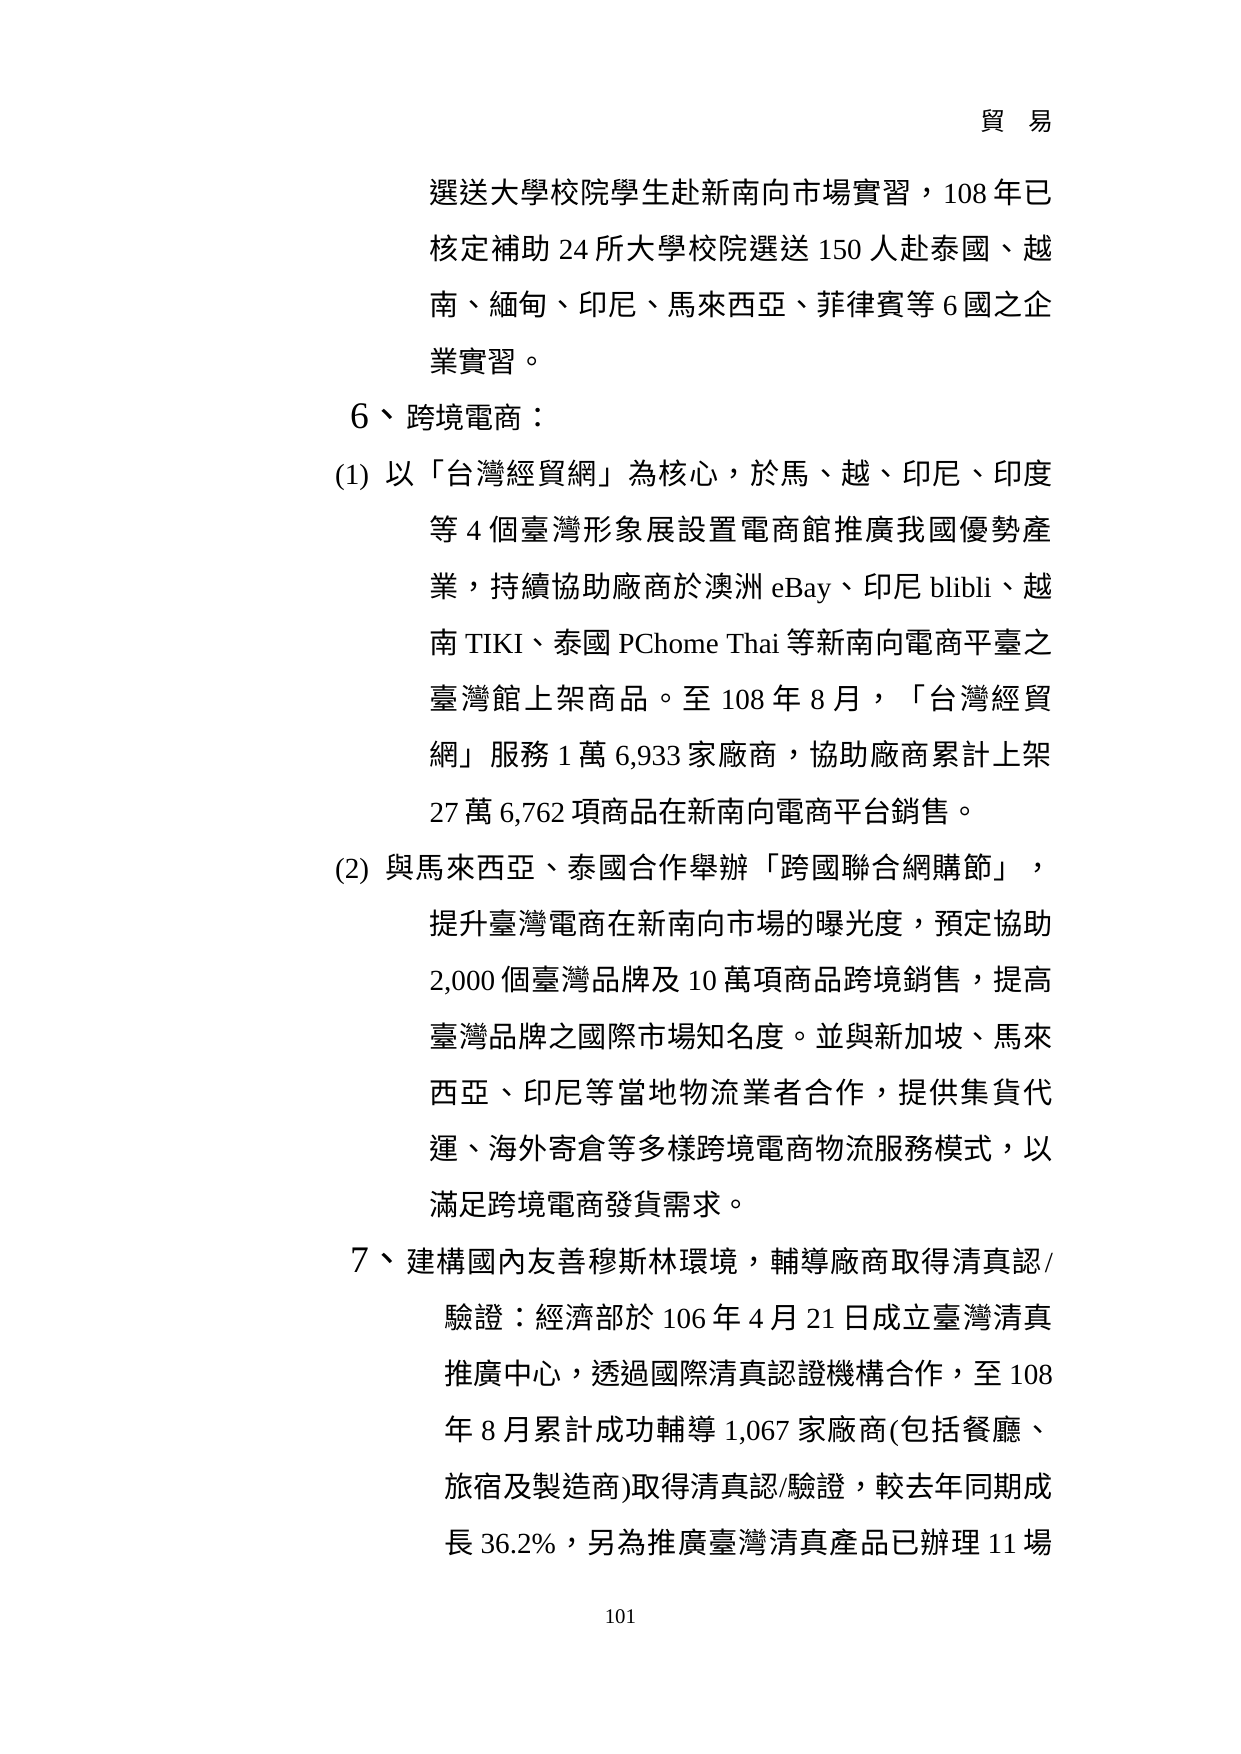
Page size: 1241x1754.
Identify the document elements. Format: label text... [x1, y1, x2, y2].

list 跨境電商： [350, 383, 1053, 439]
list 以「台灣經貿網」為核心，於馬、越、印尼、印度等4個臺灣形象展設置電商館推廣我國優勢產業，持續協助廠商於澳洲eBay、印尼blibli、越南TIKI、泰國PChome Thai等新南向電商平臺之臺灣館上架商品。至108年8月，「台灣經貿網」服務1萬6,933家廠商，協助廠商累計上架27萬6,762項商品在新南向電商平台銷售。 [335, 439, 1053, 833]
list 選送大學校院學生赴新南向市場實習，108年已核定補助24所大學校院選送150人赴泰國、越南、緬甸、印尼、馬來西亞、菲律賓等6國之企業實習。 [335, 158, 1053, 383]
list 與馬來西亞、泰國合作舉辦「跨國聯合網購節」，提升臺灣電商在新南向市場的曝光度，預定協助2,000個臺灣品牌及10萬項商品跨境銷售，提高臺灣品牌之國際市場知名度。並與新加坡、馬來西亞、印尼等當地物流業者合作，提供集貨代運、海外寄倉等多樣跨境電商物流服務模式，以滿足跨境電商發貨需求。 [335, 833, 1053, 1227]
list 建構國內友善穆斯林環境，輔導廠商取得清真認/驗證：經濟部於106年4月21日成立臺灣清真推廣中心，透過國際清真認證機構合作，至108年8月累計成功輔導1,067家廠商(包括餐廳、旅宿及製造商)取得清真認/驗證，較去年同期成長36.2%，另為推廣臺灣清真產品已辦理11場 [350, 1227, 1053, 1564]
